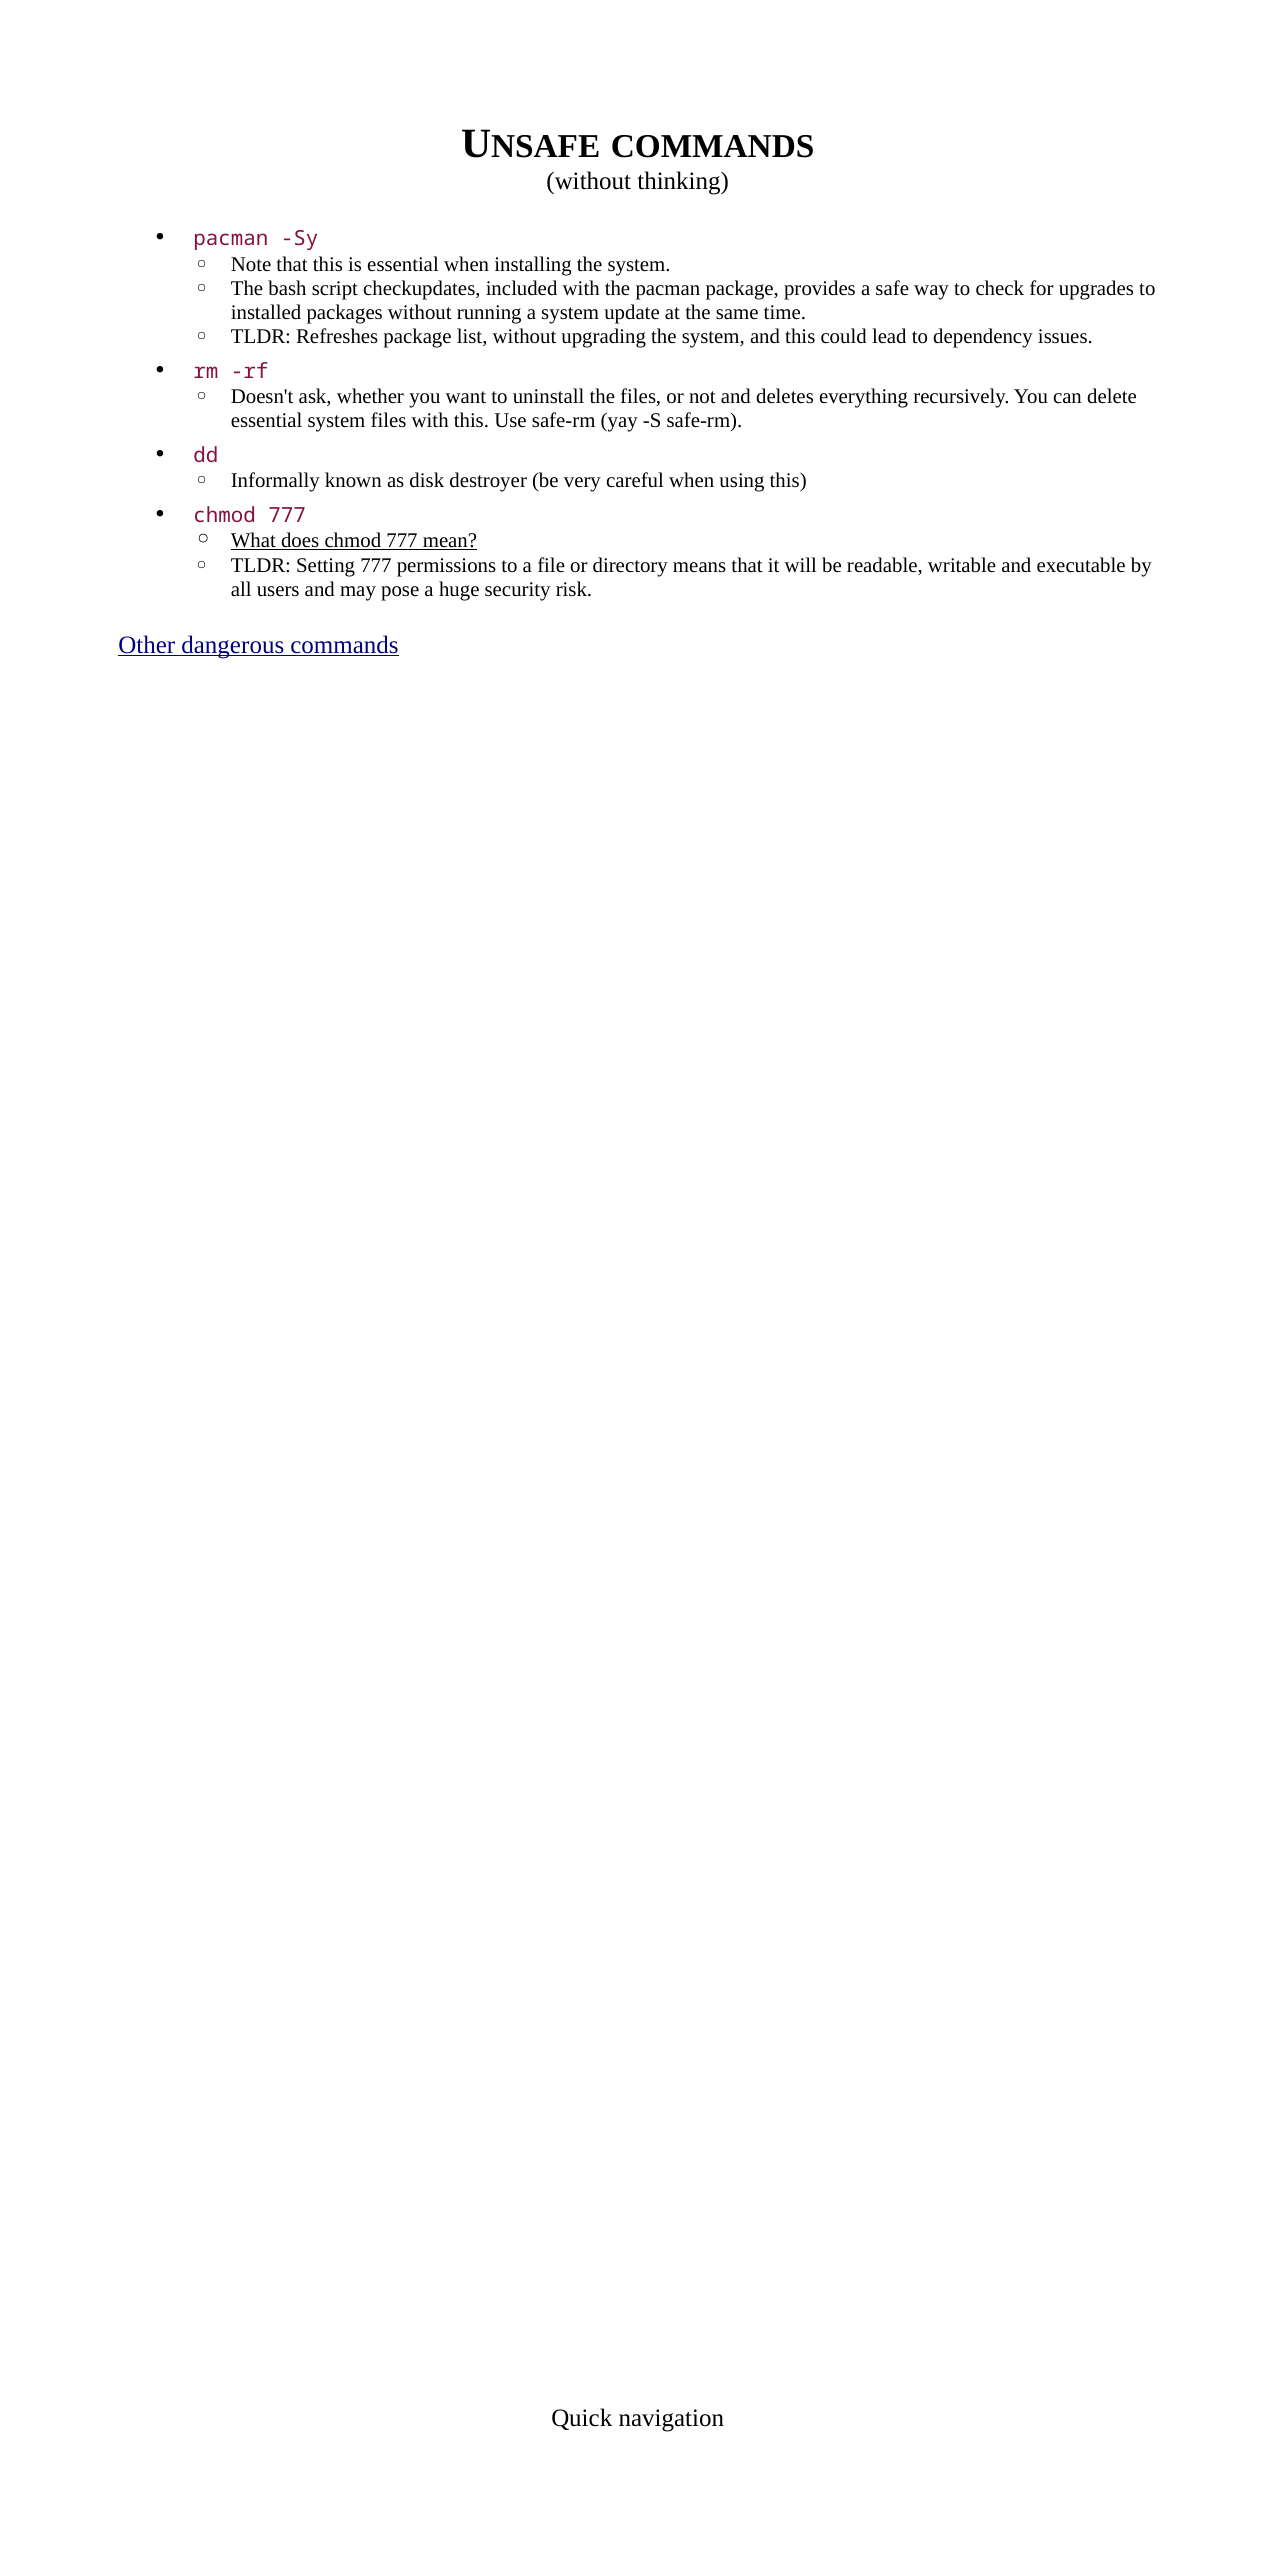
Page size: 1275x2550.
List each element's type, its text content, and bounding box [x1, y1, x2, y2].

list What does chmod 777 mean? [193, 528, 1157, 553]
list Note that this is essential when installing the system. [193, 252, 1157, 276]
list TLDR: Refreshes package list, without upgrading the system, and this could lead to dependency issues. [193, 324, 1157, 348]
text Unsafe commands [118, 118, 1157, 166]
list The bash script checkupdates, included with the pacman package, provides a safe way to check for upgrades to installed packages without running a system update at the same time. [193, 276, 1157, 324]
list Doesn't ask, whether you want to uninstall the files, or not and deletes everything recursively. You can delete essential system files with this. Use safe-rm (yay -S safe-rm). [193, 384, 1157, 432]
list dd [156, 440, 1157, 468]
list Informally known as disk destroyer (be very careful when using this) [193, 468, 1157, 492]
list chmod 777 [156, 500, 1157, 528]
text Other dangerous commands [118, 630, 1157, 659]
list TLDR: Setting 777 permissions to a file or directory means that it will be readable, writable and executable by all users and may pose a huge security risk. [193, 553, 1157, 601]
list rm -rf [156, 356, 1157, 384]
list pacman -Sy [156, 223, 1157, 252]
text (without thinking) [118, 166, 1157, 195]
